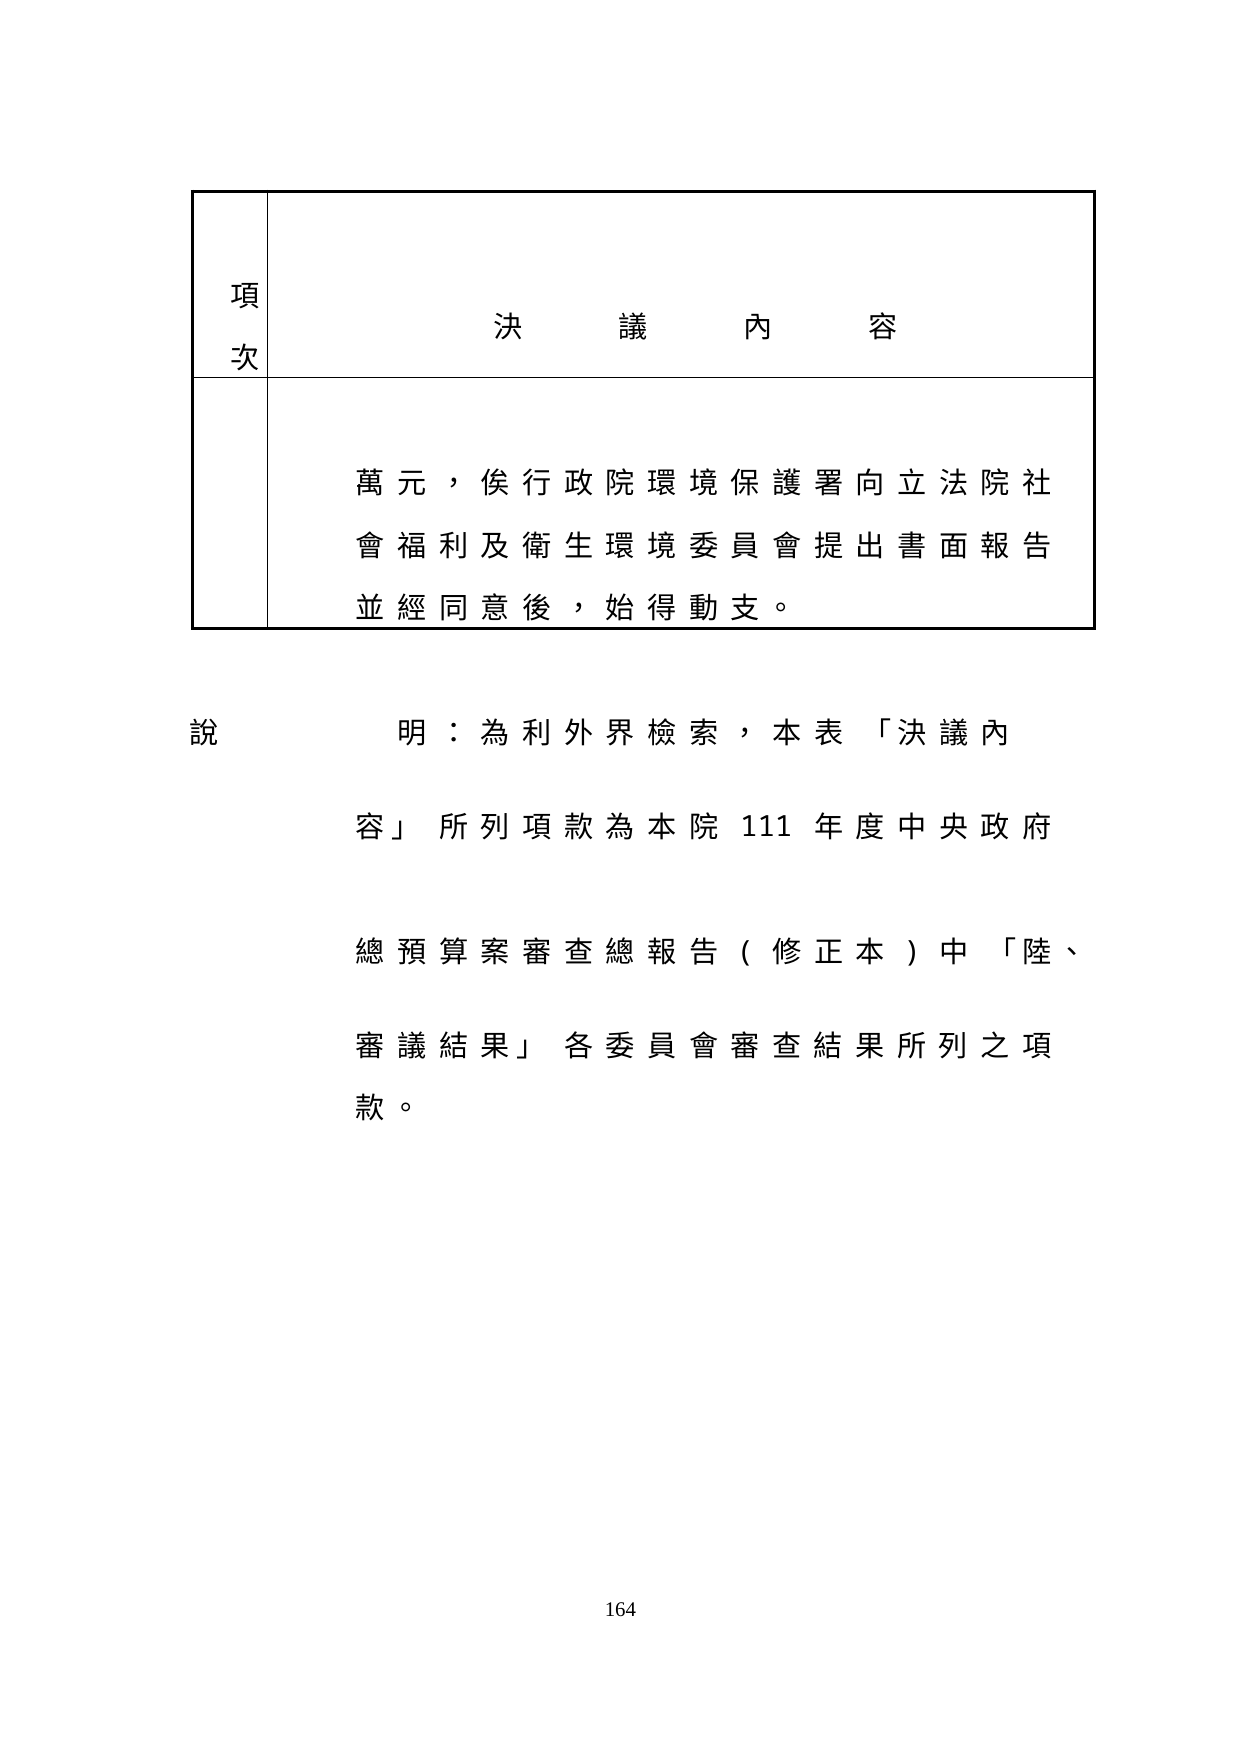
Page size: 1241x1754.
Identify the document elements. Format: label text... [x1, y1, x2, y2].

table_cell [194, 378, 267, 627]
table_header 項次 [194, 193, 267, 377]
text 說 明：為利外界檢索，本表「決議內容」所列項款為本院111年度中央政府總預算案審查總報告(修正本)中「陸、審議結果」各委員會審查結果所列之項款。 [173, 689, 1066, 1127]
table_cell 萬元，俟行政院環境保護署向立法院社會福利及衛生環境委員會提出書面報告並經同意後，始得動支。 [268, 378, 1093, 627]
table_header 決 議 內 容 [268, 193, 1093, 377]
